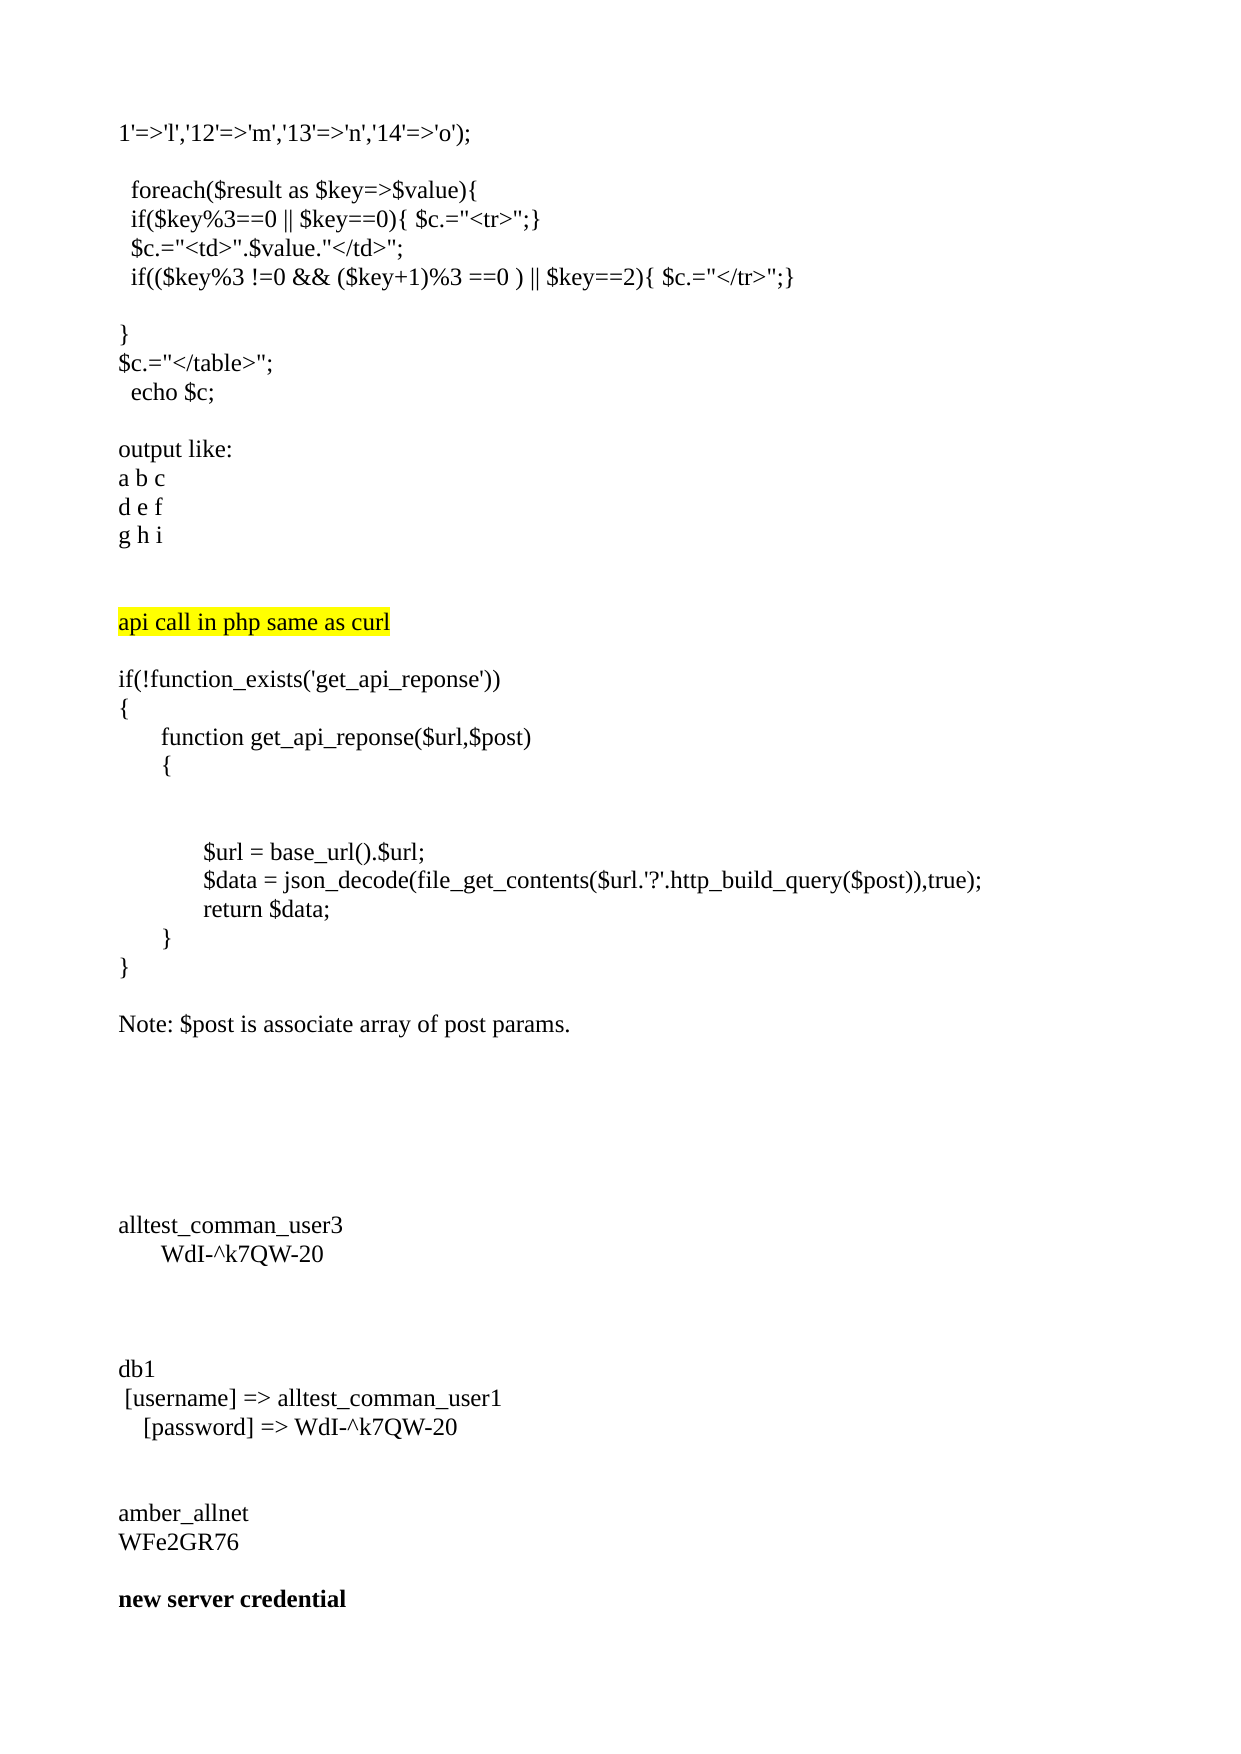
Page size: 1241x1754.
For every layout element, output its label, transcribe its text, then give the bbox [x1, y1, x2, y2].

text if(($key%3 !=0 && ($key+1)%3 ==0 ) || $key==2){ $c.="</tr>";} [118, 262, 1122, 291]
text [password] => WdI-^k7QW-20 [118, 1412, 1122, 1441]
text output like: [118, 434, 1122, 463]
text foreach($result as $key=>$value){ [118, 176, 1122, 204]
text 1'=>'l','12'=>'m','13'=>'n','14'=>'o'); [118, 118, 1122, 147]
text g h i [118, 521, 1122, 549]
text WdI-^k7QW-20 [118, 1239, 1122, 1268]
text d e f [118, 492, 1122, 521]
text } [118, 319, 1122, 348]
text $data = json_decode(file_get_contents($url.'?'.http_build_query($post)),true); [118, 866, 1122, 894]
text db1 [118, 1354, 1122, 1383]
text function get_api_reponse($url,$post) [118, 722, 1122, 751]
text $url = base_url().$url; [118, 837, 1122, 866]
text WFe2GR76 [118, 1527, 1122, 1556]
text new server credential [118, 1584, 1122, 1613]
text } [118, 952, 1122, 981]
text if($key%3==0 || $key==0){ $c.="<tr>";} [118, 204, 1122, 233]
text } [118, 923, 1122, 952]
text return $data; [118, 894, 1122, 923]
text alltest_comman_user3 [118, 1211, 1122, 1239]
text echo $c; [118, 377, 1122, 406]
text a b c [118, 463, 1122, 492]
text [username] => alltest_comman_user1 [118, 1383, 1122, 1412]
text $c.="</table>"; [118, 348, 1122, 377]
text { [118, 751, 1122, 779]
text $c.="<td>".$value."</td>"; [118, 233, 1122, 262]
text amber_allnet [118, 1498, 1122, 1527]
text api call in php same as curl [118, 607, 1122, 636]
text if(!function_exists('get_api_reponse')) [118, 664, 1122, 693]
text { [118, 693, 1122, 722]
text Note: $post is associate array of post params. [118, 1009, 1122, 1038]
